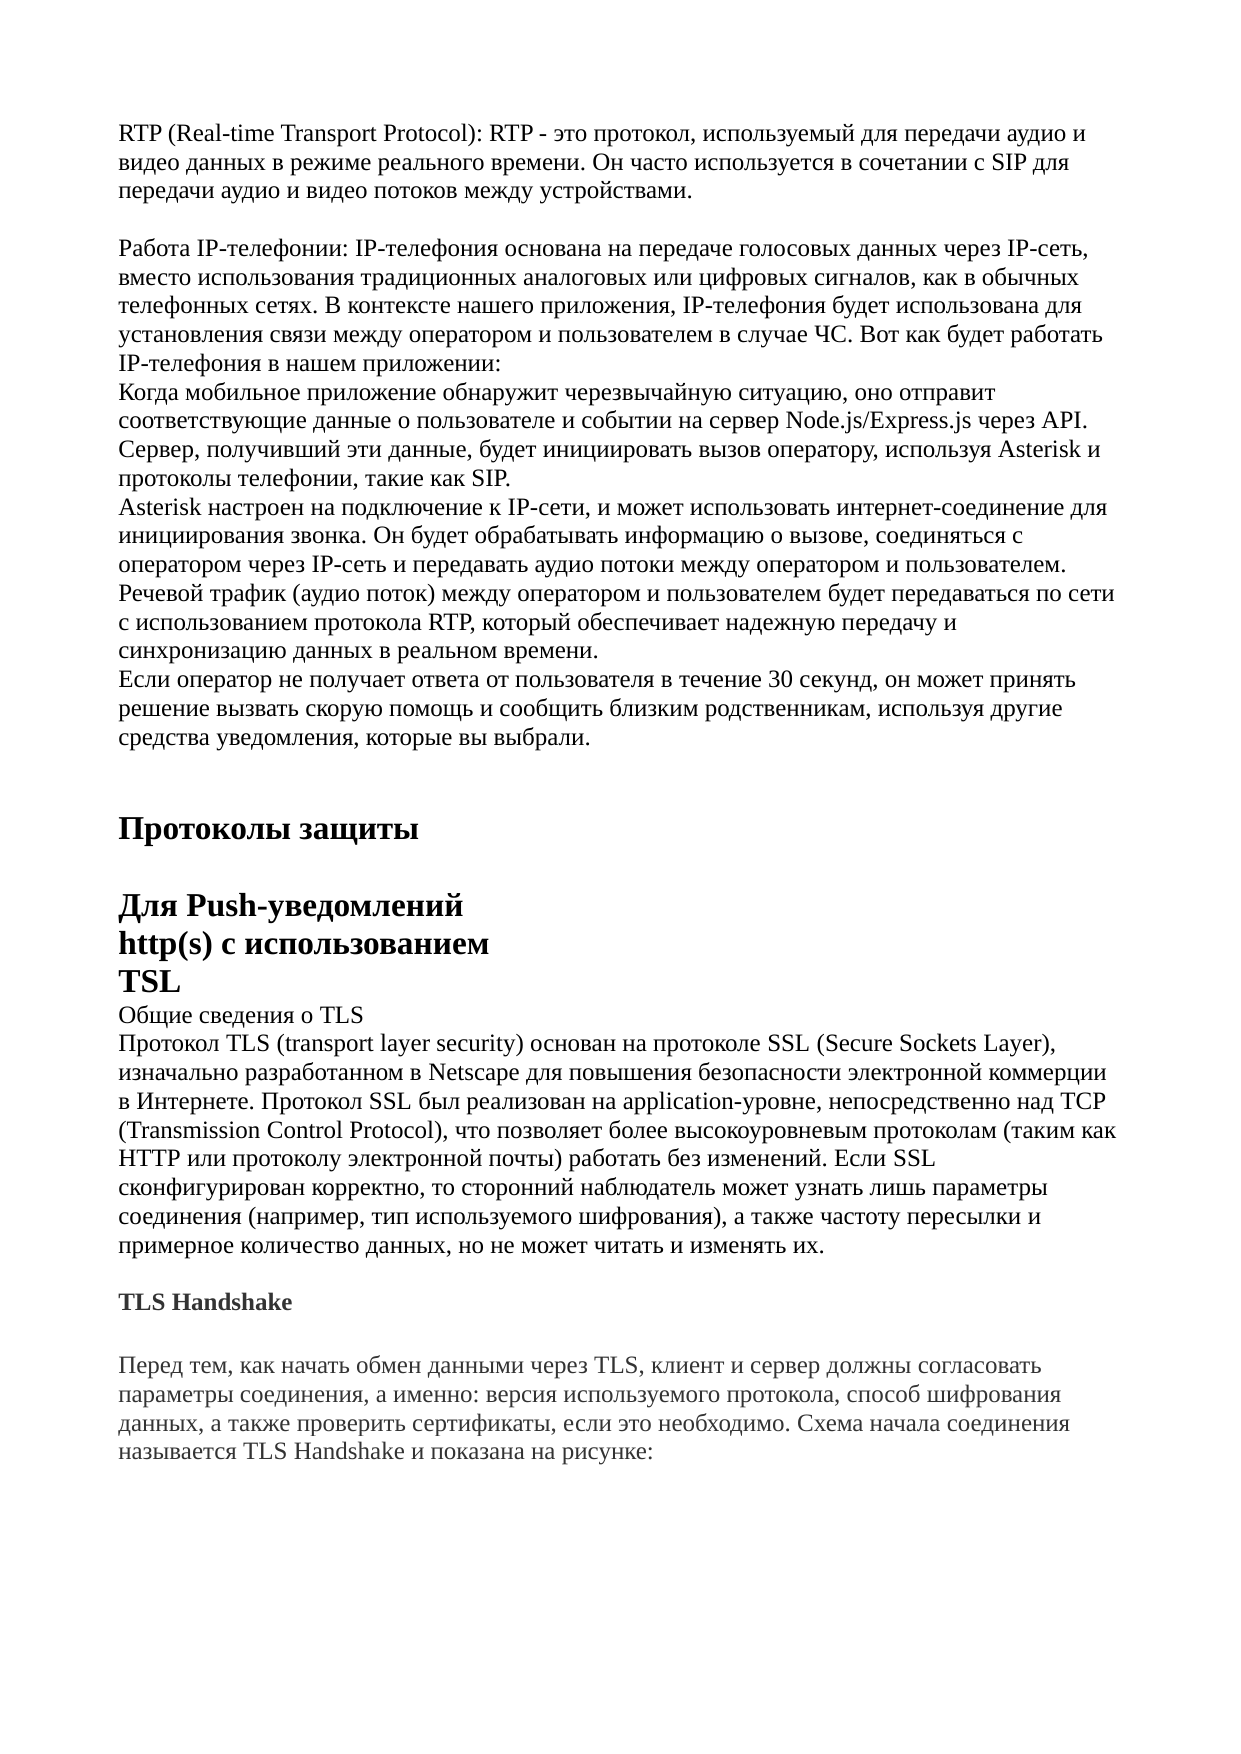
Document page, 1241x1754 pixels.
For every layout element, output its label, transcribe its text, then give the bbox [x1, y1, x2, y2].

text Общие сведения о TLS [118, 1000, 1122, 1028]
text Речевой трафик (аудио поток) между оператором и пользователем будет передаваться по сети с использованием протокола RTP, который обеспечивает надежную передачу и синхронизацию данных в реальном времени. [118, 578, 1122, 664]
subtitle TLS Handshake [118, 1287, 1122, 1316]
text http(s) с использованием [118, 923, 1122, 961]
text Asterisk настроен на подключение к IP-сети, и может использовать интернет-соединение для инициирования звонка. Он будет обрабатывать информацию о вызове, соединяться с оператором через IP-сеть и передавать аудио потоки между оператором и пользователем. [118, 492, 1122, 578]
text Протокол TLS (transport layer security) основан на протоколе SSL (Secure Sockets Layer), изначально разработанном в Netscape для повышения безопасности электронной коммерции в Интернете. Протокол SSL был реализован на application-уровне, непосредственно над TCP (Transmission Control Protocol), что позволяет более высокоуровневым протоколам (таким как HTTP или протоколу электронной почты) работать без изменений. Если SSL сконфигурирован корректно, то сторонний наблюдатель может узнать лишь параметры соединения (например, тип используемого шифрования), а также частоту пересылки и примерное количество данных, но не может читать и изменять их. [118, 1028, 1122, 1287]
text Сервер, получивший эти данные, будет инициировать вызов оператору, используя Asterisk и протоколы телефонии, такие как SIP. [118, 434, 1122, 492]
text Протоколы защиты [118, 808, 1122, 846]
text Когда мобильное приложение обнаружит черезвычайную ситуацию, оно отправит соответствующие данные о пользователе и событии на сервер Node.js/Express.js через API. [118, 377, 1122, 434]
text TSL [118, 961, 1122, 1000]
text RTP (Real-time Transport Protocol): RTP - это протокол, используемый для передачи аудио и видео данных в режиме реального времени. Он часто используется в сочетании с SIP для передачи аудио и видео потоков между устройствами. [118, 118, 1122, 204]
text Перед тем, как начать обмен данными через TLS, клиент и сервер должны согласовать параметры соединения, а именно: версия используемого протокола, способ шифрования данных, а также проверить сертификаты, если это необходимо. Схема начала соединения называется TLS Handshake и показана на рисунке: [118, 1316, 1122, 1465]
text Если оператор не получает ответа от пользователя в течение 30 секунд, он может принять решение вызвать скорую помощь и сообщить близким родственникам, используя другие средства уведомления, которые вы выбрали. [118, 664, 1122, 751]
text Работа IP-телефонии: IP-телефония основана на передаче голосовых данных через IP-сеть, вместо использования традиционных аналоговых или цифровых сигналов, как в обычных телефонных сетях. В контексте нашего приложения, IP-телефония будет использована для установления связи между оператором и пользователем в случае ЧС. Вот как будет работать IP-телефония в нашем приложении: [118, 233, 1122, 377]
text Для Push-уведомлений [118, 885, 1122, 923]
